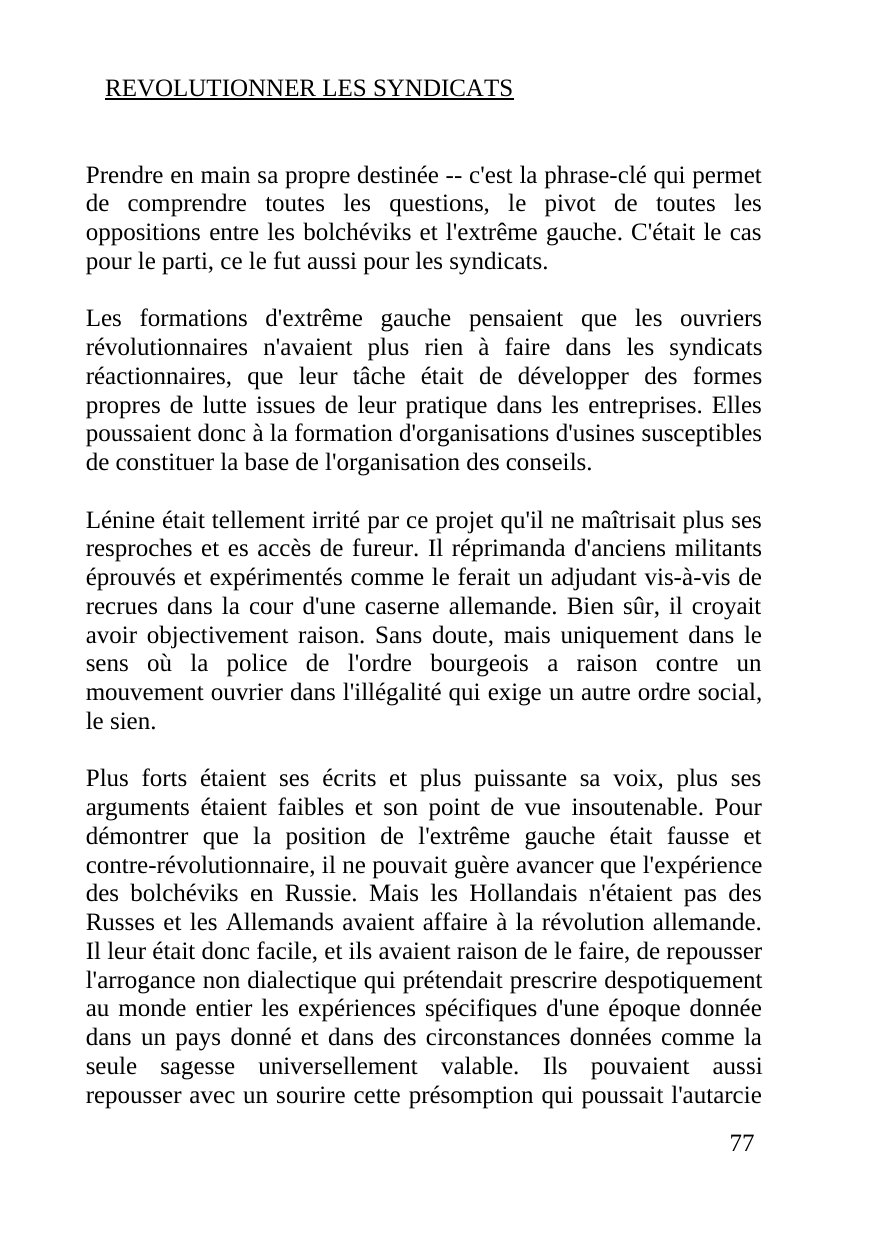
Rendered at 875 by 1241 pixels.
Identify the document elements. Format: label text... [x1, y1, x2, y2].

text Lénine était tellement irrité par ce projet qu'il ne maîtrisait plus ses resproches et es accès de fureur. Il réprimanda d'anciens militants éprouvés et expérimentés comme le ferait un adjudant vis-à-vis de recrues dans la cour d'une caserne allemande. Bien sûr, il croyait avoir objectivement raison. Sans doute, mais uniquement dans le sens où la police de l'ordre bourgeois a raison contre un mouvement ouvrier dans l'illégalité qui exige un autre ordre social, le sien. [86, 505, 763, 735]
subtitle REVOLUTIONNER LES SYNDICATS [105, 73, 754, 102]
text Plus forts étaient ses écrits et plus puissante sa voix, plus ses arguments étaient faibles et son point de vue insoutenable. Pour démontrer que la position de l'extrême gauche était fausse et contre-révolutionnaire, il ne pouvait guère avancer que l'expérience des bolchéviks en Russie. Mais les Hollandais n'étaient pas des Russes et les Allemands avaient affaire à la révolution allemande. Il leur était donc facile, et ils avaient raison de le faire, de repousser l'arrogance non dialectique qui prétendait prescrire despotiquement au monde entier les expériences spécifiques d'une époque donnée dans un pays donné et dans des circonstances données comme la seule sagesse universellement valable. Ils pouvaient aussi repousser avec un sourire cette présomption qui poussait l'autarcie [86, 763, 763, 1108]
text Prendre en main sa propre destinée -- c'est la phrase-clé qui permet de comprendre toutes les questions, le pivot de toutes les oppositions entre les bolchéviks et l'extrême gauche. C'était le cas pour le parti, ce le fut aussi pour les syndicats. [86, 160, 763, 275]
text Les formations d'extrême gauche pensaient que les ouvriers révolutionnaires n'avaient plus rien à faire dans les syndicats réactionnaires, que leur tâche était de développer des formes propres de lutte issues de leur pratique dans les entreprises. Elles poussaient donc à la formation d'organisations d'usines susceptibles de constituer la base de l'organisation des conseils. [86, 303, 763, 476]
